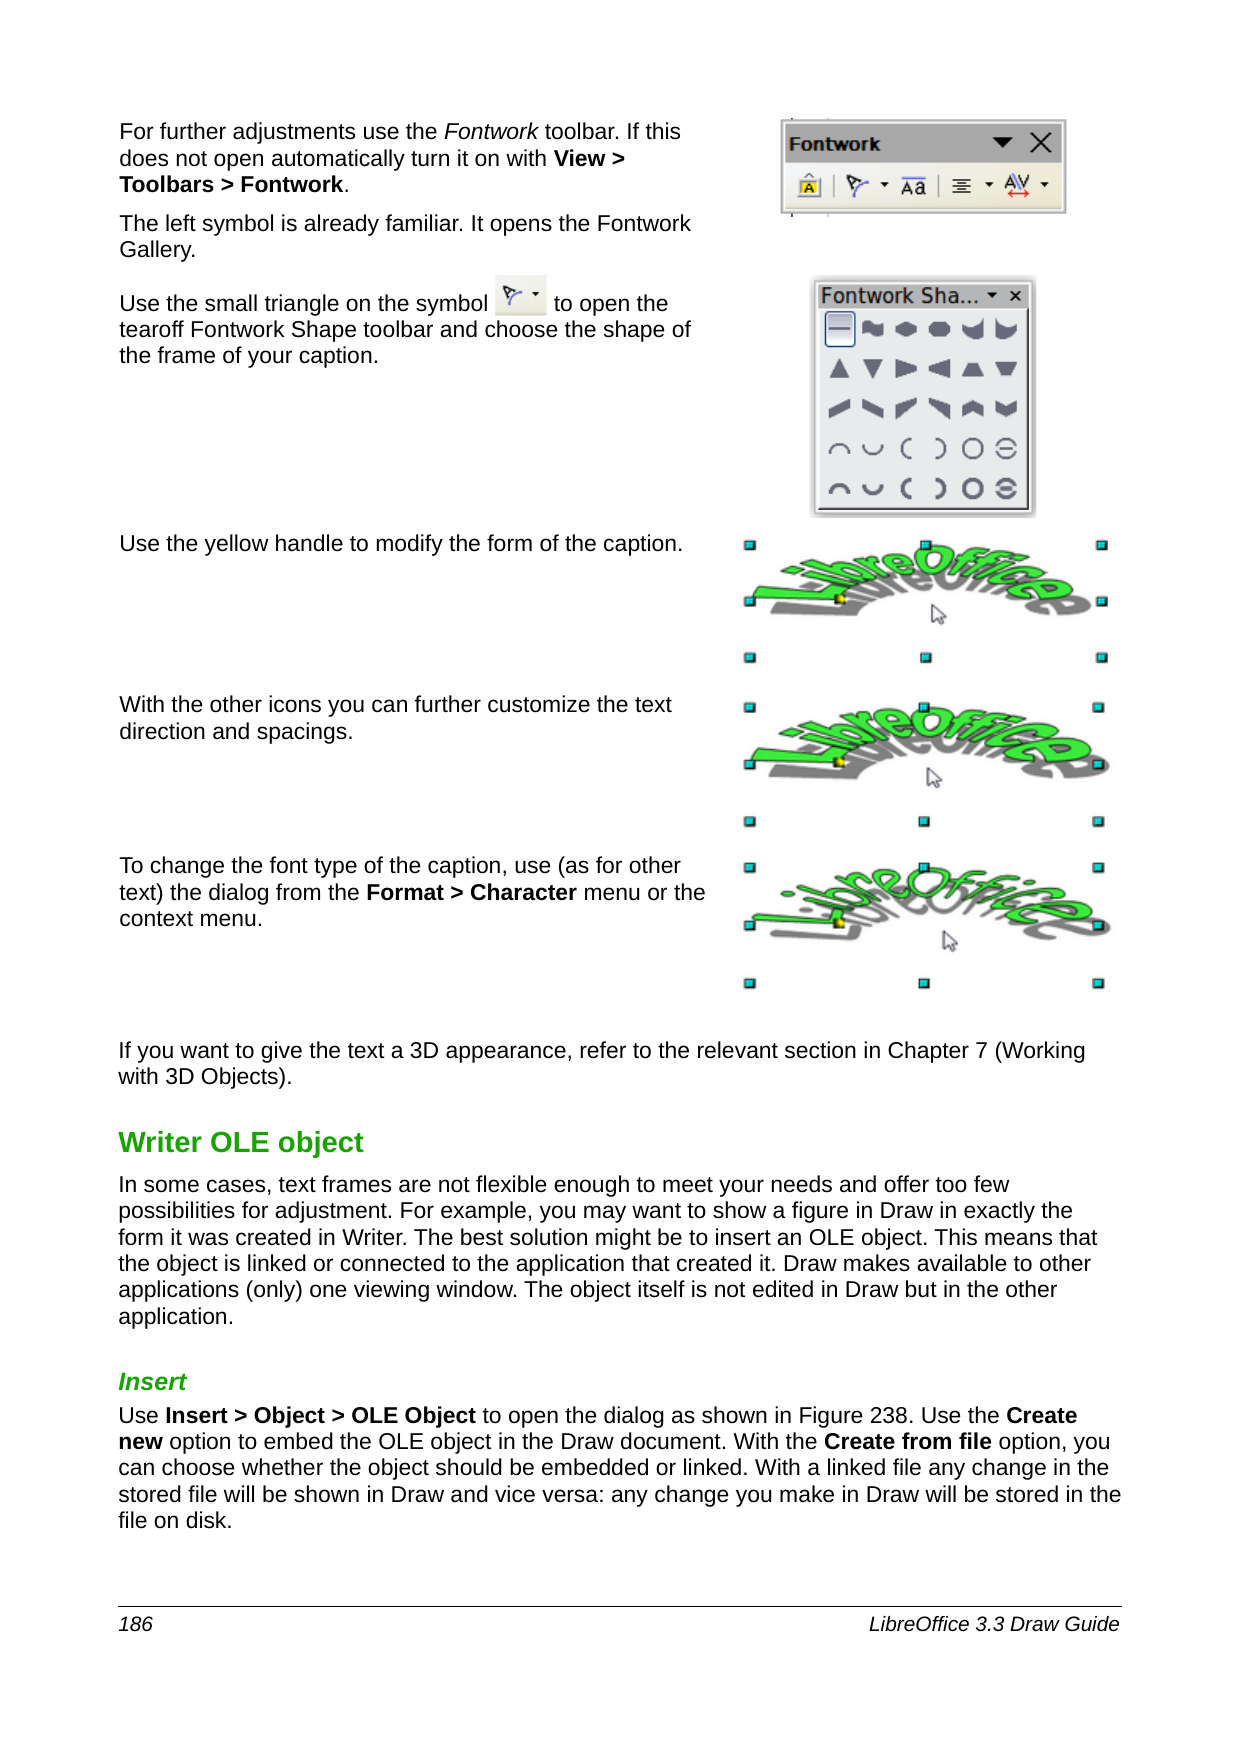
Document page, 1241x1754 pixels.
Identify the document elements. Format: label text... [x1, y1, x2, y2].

picture [736, 852, 1119, 1001]
table_cell For further adjustments use the Fontwork toolbar. If this does not open automatically turn it on with View > Toolbars > Fontwork. The left symbol is already familiar. It opens the Fontwork Gallery. [119, 118, 709, 275]
table_cell Use the small triangle on the symbol to open the tearoff Fontwork Shape toolbar and choose the shape of the frame of your caption. [119, 275, 709, 530]
table_cell With the other icons you can further customize the text direction and spacings. [119, 691, 709, 852]
table_cell [709, 530, 1119, 691]
table_cell [709, 852, 1119, 1013]
picture [736, 691, 1119, 840]
picture [736, 530, 1119, 679]
table_cell [709, 691, 1119, 852]
subtitle Insert [118, 1367, 1122, 1395]
table_cell To change the font type of the caption, use (as for other text) the dialog from the Format > Character menu or the context menu. [119, 852, 709, 1013]
picture [809, 275, 1037, 518]
picture [494, 275, 548, 317]
picture [778, 118, 1068, 217]
text Use Insert > Object > OLE Object to open the dialog as shown in Figure 238. Use the Create new option to embed the OLE object in the Draw document. With the Create from file option, you can choose whether the object should be embedded or linked. With a linked file any change in the stored file will be shown in Draw and vice versa: any change you make in Draw will be stored in the file on disk. [118, 1402, 1122, 1533]
table_cell [709, 275, 1119, 530]
subtitle Writer OLE object [118, 1125, 1122, 1159]
text In some cases, text frames are not flexible enough to meet your needs and offer too few possibilities for adjustment. For example, you may want to show a figure in Draw in exactly the form it was created in Writer. The best solution might be to insert an OLE object. This means that the object is linked or connected to the application that created it. Draw makes available to other applications (only) one viewing window. The object itself is not edited in Draw but in the other application. [118, 1171, 1122, 1329]
table_cell Use the yellow handle to modify the form of the caption. [119, 530, 709, 691]
text If you want to give the text a 3D appearance, refer to the relevant section in Chapter 7 (Working with 3D Objects). [118, 1037, 1122, 1089]
table_cell [709, 118, 1119, 275]
